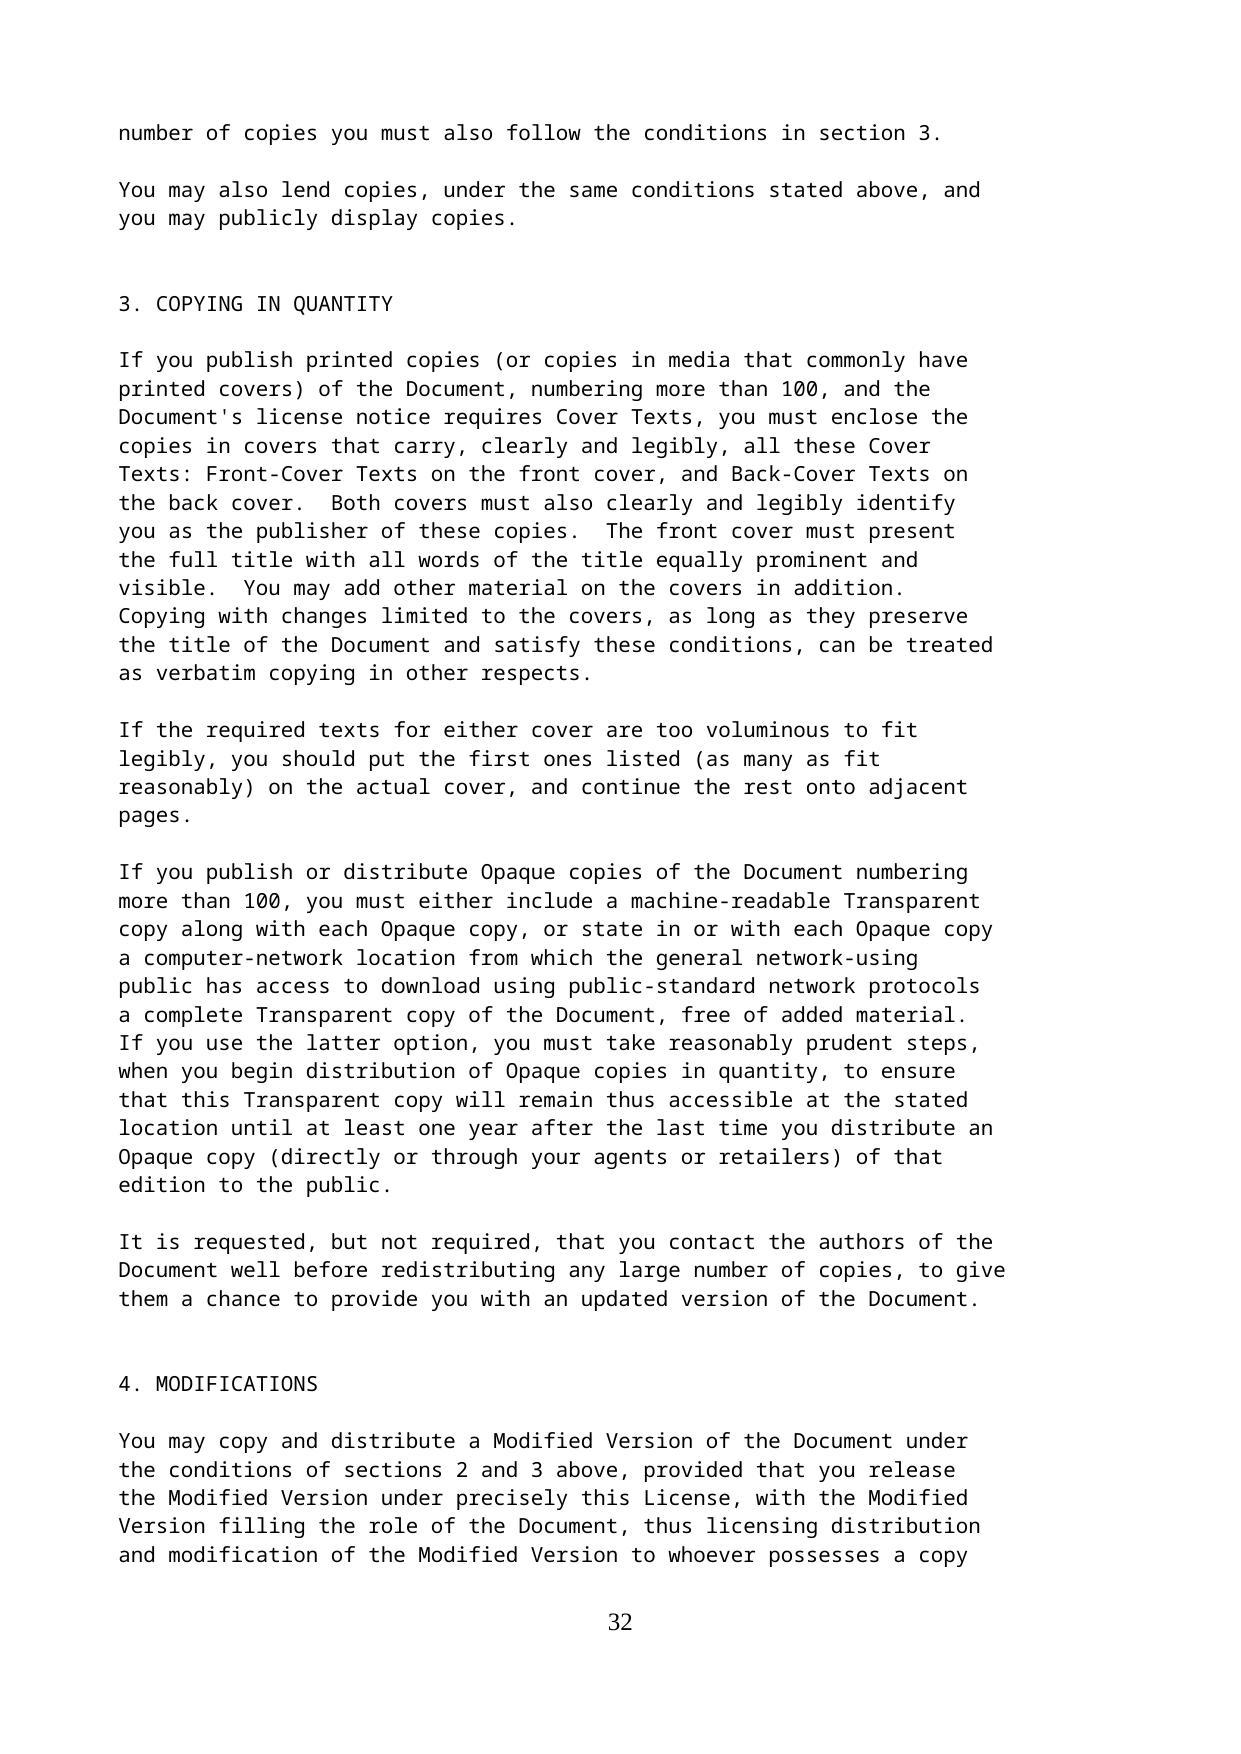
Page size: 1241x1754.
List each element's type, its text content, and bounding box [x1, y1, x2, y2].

text copies in covers that carry, clearly and legibly, all these Cover [118, 431, 1122, 459]
text 4. MODIFICATIONS [118, 1369, 1122, 1398]
text a complete Transparent copy of the Document, free of added material. [118, 1000, 1122, 1028]
text a computer-network location from which the general network-using [118, 943, 1122, 971]
text reasonably) on the actual cover, and continue the rest onto adjacent [118, 772, 1122, 801]
text If you use the latter option, you must take reasonably prudent steps, [118, 1028, 1122, 1057]
text and modification of the Modified Version to whoever possesses a copy [118, 1540, 1122, 1568]
text It is requested, but not required, that you contact the authors of the [118, 1227, 1122, 1256]
text them a chance to provide you with an updated version of the Document. [118, 1284, 1122, 1312]
text more than 100, you must either include a machine-readable Transparent [118, 886, 1122, 914]
text you may publicly display copies. [118, 203, 1122, 232]
text the Modified Version under precisely this License, with the Modified [118, 1483, 1122, 1512]
text the back cover. Both covers must also clearly and legibly identify [118, 488, 1122, 516]
text 3. COPYING IN QUANTITY [118, 289, 1122, 317]
text public has access to download using public-standard network protocols [118, 971, 1122, 1000]
text Version filling the role of the Document, thus licensing distribution [118, 1512, 1122, 1540]
text you as the publisher of these copies. The front cover must present [118, 516, 1122, 545]
text Copying with changes limited to the covers, as long as they preserve [118, 602, 1122, 630]
text Document's license notice requires Cover Texts, you must enclose the [118, 402, 1122, 431]
text number of copies you must also follow the conditions in section 3. [118, 118, 1122, 147]
text visible. You may add other material on the covers in addition. [118, 573, 1122, 602]
text Document well before redistributing any large number of copies, to give [118, 1256, 1122, 1284]
text the full title with all words of the title equally prominent and [118, 545, 1122, 573]
text the conditions of sections 2 and 3 above, provided that you release [118, 1455, 1122, 1483]
text that this Transparent copy will remain thus accessible at the stated [118, 1085, 1122, 1113]
text as verbatim copying in other respects. [118, 658, 1122, 687]
text Opaque copy (directly or through your agents or retailers) of that [118, 1142, 1122, 1170]
text You may copy and distribute a Modified Version of the Document under [118, 1426, 1122, 1455]
text location until at least one year after the last time you distribute an [118, 1113, 1122, 1142]
text the title of the Document and satisfy these conditions, can be treated [118, 630, 1122, 658]
text You may also lend copies, under the same conditions stated above, and [118, 175, 1122, 203]
text edition to the public. [118, 1170, 1122, 1199]
text legibly, you should put the first ones listed (as many as fit [118, 744, 1122, 772]
text If you publish printed copies (or copies in media that commonly have [118, 346, 1122, 374]
text If you publish or distribute Opaque copies of the Document numbering [118, 857, 1122, 886]
text If the required texts for either cover are too voluminous to fit [118, 715, 1122, 744]
text pages. [118, 801, 1122, 829]
text copy along with each Opaque copy, or state in or with each Opaque copy [118, 914, 1122, 943]
text Texts: Front-Cover Texts on the front cover, and Back-Cover Texts on [118, 459, 1122, 488]
text printed covers) of the Document, numbering more than 100, and the [118, 374, 1122, 402]
text when you begin distribution of Opaque copies in quantity, to ensure [118, 1057, 1122, 1085]
